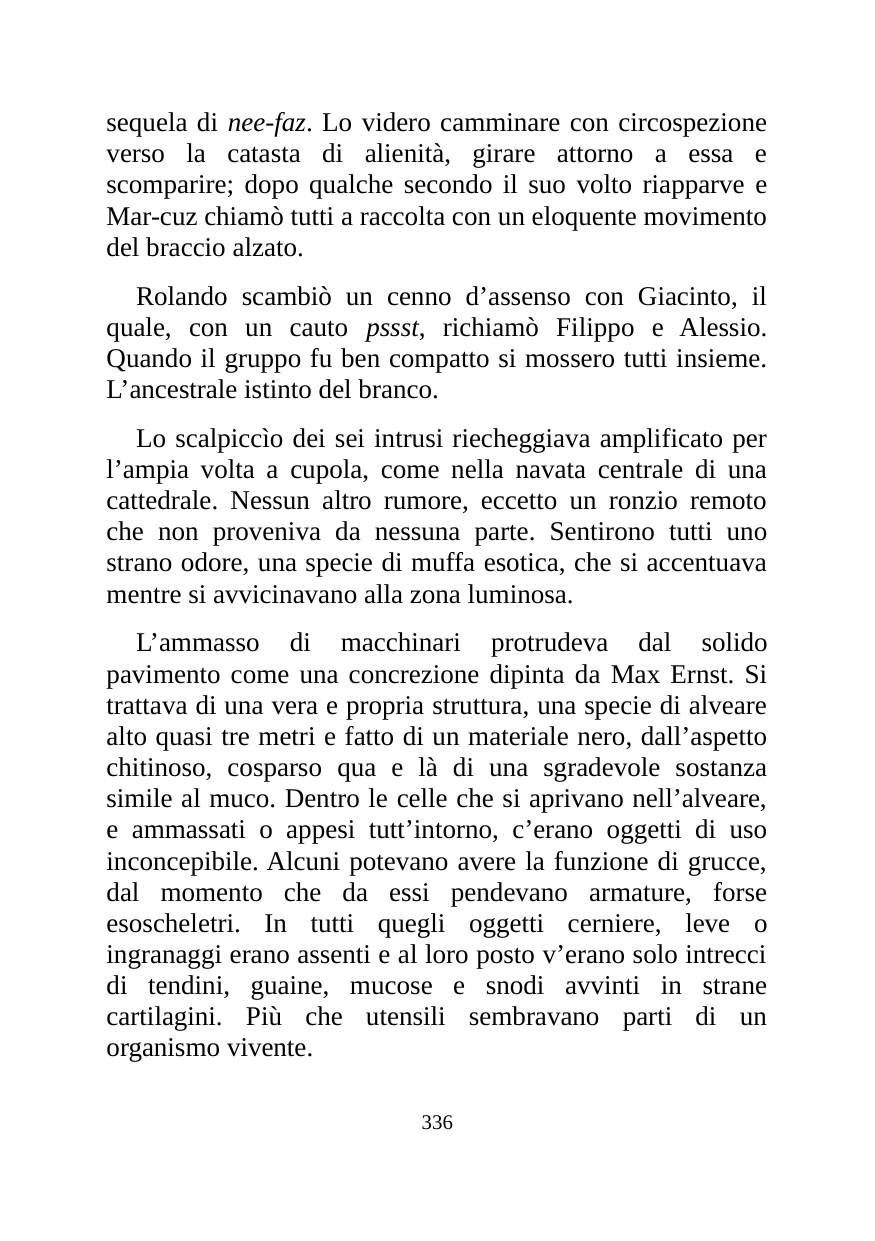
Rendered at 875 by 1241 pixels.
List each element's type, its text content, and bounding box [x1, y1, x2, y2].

text Rolando scambiò un cenno d’assenso con Giacinto, il quale, con un cauto pssst, richiamò Filippo e Alessio. Quando il gruppo fu ben compatto si mossero tutti insieme. L’ancestrale istinto del branco. [106, 280, 768, 404]
text Lo scalpiccìo dei sei intrusi riecheggiava amplificato per l’ampia volta a cupola, come nella navata centrale di una cattedrale. Nessun altro rumore, eccetto un ronzio remoto che non proveniva da nessuna parte. Sentirono tutti uno strano odore, una specie di muffa esotica, che si accentuava mentre si avvicinavano alla zona luminosa. [106, 422, 768, 609]
text sequela di nee-faz. Lo videro camminare con circospezione verso la catasta di alienità, girare attorno a essa e scomparire; dopo qualche secondo il suo volto riapparve e Mar-cuz chiamò tutti a raccolta con un eloquente movimento del braccio alzato. [106, 106, 768, 262]
text L’ammasso di macchinari protrudeva dal solido pavimento come una concrezione dipinta da Max Ernst. Si trattava di una vera e propria struttura, una specie di alveare alto quasi tre metri e fatto di un materiale nero, dall’aspetto chitinoso, cosparso qua e là di una sgradevole sostanza simile al muco. Dentro le celle che si aprivano nell’alveare, e ammassati o appesi tutt’intorno, c’erano oggetti di uso inconcepibile. Alcuni potevano avere la funzione di grucce, dal momento che da essi pendevano armature, forse esoscheletri. In tutti quegli oggetti cerniere, leve o ingranaggi erano assenti e al loro posto v’erano solo intrecci di tendini, guaine, mucose e snodi avvinti in strane cartilagini. Più che utensili sembravano parti di un organismo vivente. [106, 627, 768, 1063]
